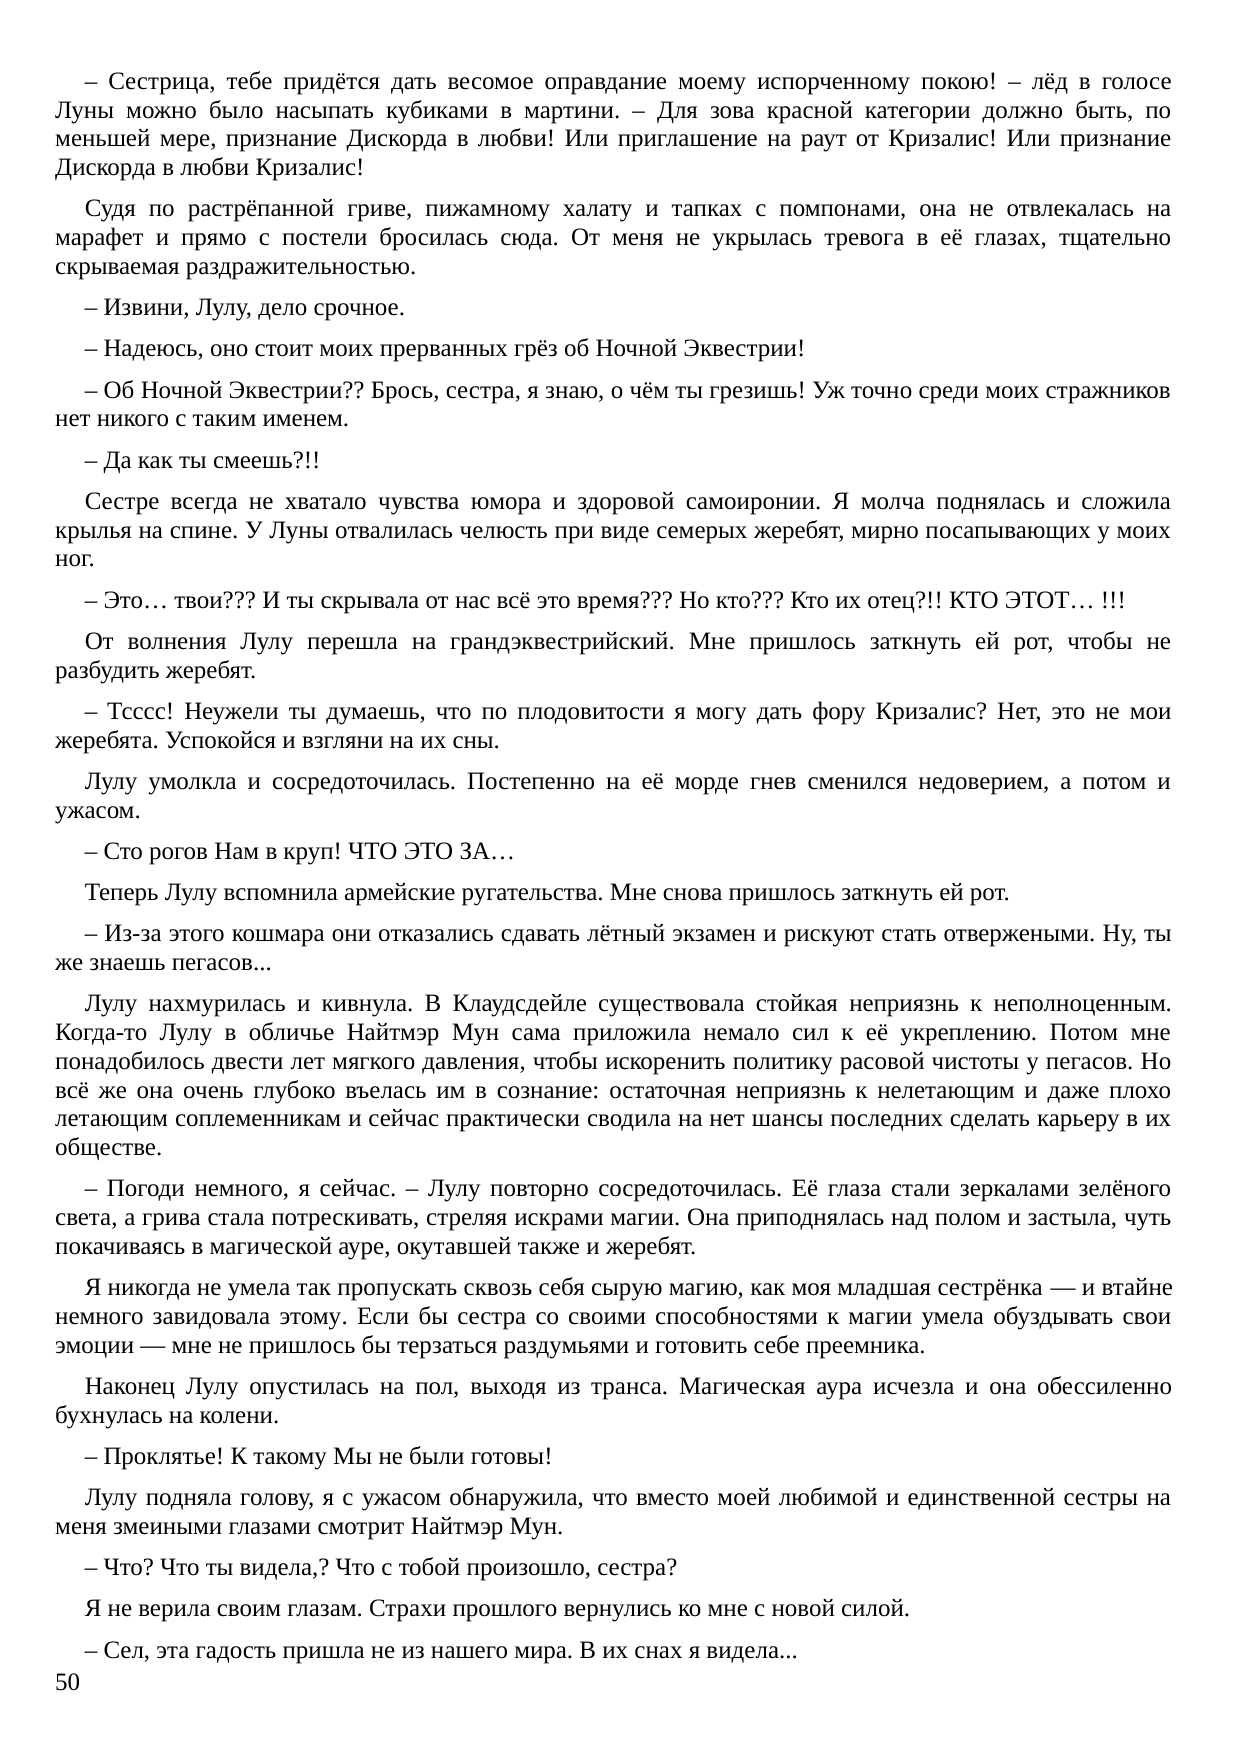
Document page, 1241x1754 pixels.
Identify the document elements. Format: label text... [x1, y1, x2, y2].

text Лулу умолкла и сосредоточилась. Постепенно на её морде гнев сменился недоверием, а потом и ужасом. [55, 766, 1173, 823]
text – Сестрица, тебе придётся дать весомое оправдание моему испорченному покою! – лёд в голосе Луны можно было насыпать кубиками в мартини. – Для зова красной категории должно быть, по меньшей мере, признание Дискорда в любви! Или приглашение на раут от Кризалис! Или признание Дискорда в любви Кризалис! [55, 66, 1173, 181]
text Судя по растрёпанной гриве, пижамному халату и тапках с помпонами, она не отвлекалась на марафет и прямо с постели бросилась сюда. От меня не укрылась тревога в её глазах, тщательно скрываемая раздражительностью. [55, 193, 1173, 280]
text – Об Ночной Эквестрии?? Брось, сестра, я знаю, о чём ты грезишь! Уж точно среди моих стражников нет никого с таким именем. [55, 375, 1173, 432]
text – Это… твои??? И ты скрывала от нас всё это время??? Но кто??? Кто их отец?!! КТО ЭТОТ… !!! [55, 585, 1173, 613]
text – Извини, Лулу, дело срочное. [55, 292, 1173, 321]
text Сестре всегда не хватало чувства юмора и здоровой самоиронии. Я молча поднялась и сложила крылья на спине. У Луны отвалилась челюсть при виде семерых жеребят, мирно посапывающих у моих ног. [55, 486, 1173, 572]
text – Из-за этого кошмара они отказались сдавать лётный экзамен и рискуют стать отвержеными. Ну, ты же знаешь пегасов... [55, 918, 1173, 976]
text – Что? Что ты видела,? Что с тобой произошло, сестра? [55, 1552, 1173, 1581]
text – Надеюсь, оно стоит моих прерванных грёз об Ночной Эквестрии! [55, 333, 1173, 362]
text – Проклятье! К такому Мы не были готовы! [55, 1441, 1173, 1470]
text Лулу подняла голову, я с ужасом обнаружила, что вместо моей любимой и единственной сестры на меня змеиными глазами смотрит Найтмэр Мун. [55, 1482, 1173, 1540]
text – Тсссс! Неужели ты думаешь, что по плодовитости я могу дать фору Кризалис? Нет, это не мои жеребята. Успокойся и взгляни на их сны. [55, 696, 1173, 753]
text Я не верила своим глазам. Страхи прошлого вернулись ко мне с новой силой. [55, 1593, 1173, 1622]
text Наконец Лулу опустилась на пол, выходя из транса. Магическая аура исчезла и она обессиленно бухнулась на колени. [55, 1371, 1173, 1428]
text – Да как ты смеешь?!! [55, 445, 1173, 473]
text Я никогда не умела так пропускать сквозь себя сырую магию, как моя младшая сестрёнка — и втайне немного завидовала этому. Если бы сестра со своими способностями к магии умела обуздывать свои эмоции — мне не пришлось бы терзаться раздумьями и готовить себе преемника. [55, 1272, 1173, 1358]
text Лулу нахмурилась и кивнула. В Клаудсдейле существовала стойкая неприязнь к неполноценным. Когда-то Лулу в обличье Найтмэр Мун сама приложила немало сил к её укреплению. Потом мне понадобилось двести лет мягкого давления, чтобы искоренить политику расовой чистоты у пегасов. Но всё же она очень глубоко въелась им в сознание: остаточная неприязнь к нелетающим и даже плохо летающим соплеменникам и сейчас практически сводила на нет шансы последних сделать карьеру в их обществе. [55, 988, 1173, 1161]
text От волнения Лулу перешла на грандэквестрийский. Мне пришлось заткнуть ей рот, чтобы не разбудить жеребят. [55, 626, 1173, 683]
text Теперь Лулу вспомнила армейские ругательства. Мне снова пришлось заткнуть ей рот. [55, 877, 1173, 906]
text – Сел, эта гадость пришла не из нашего мира. В их снах я видела... [55, 1635, 1173, 1663]
text – Погоди немного, я сейчас. – Лулу повторно сосредоточилась. Её глаза стали зеркалами зелёного света, а грива стала потрескивать, стреляя искрами магии. Она приподнялась над полом и застыла, чуть покачиваясь в магической ауре, окутавшей также и жеребят. [55, 1173, 1173, 1260]
text – Сто рогов Нам в круп! ЧТО ЭТО ЗА… [55, 836, 1173, 865]
